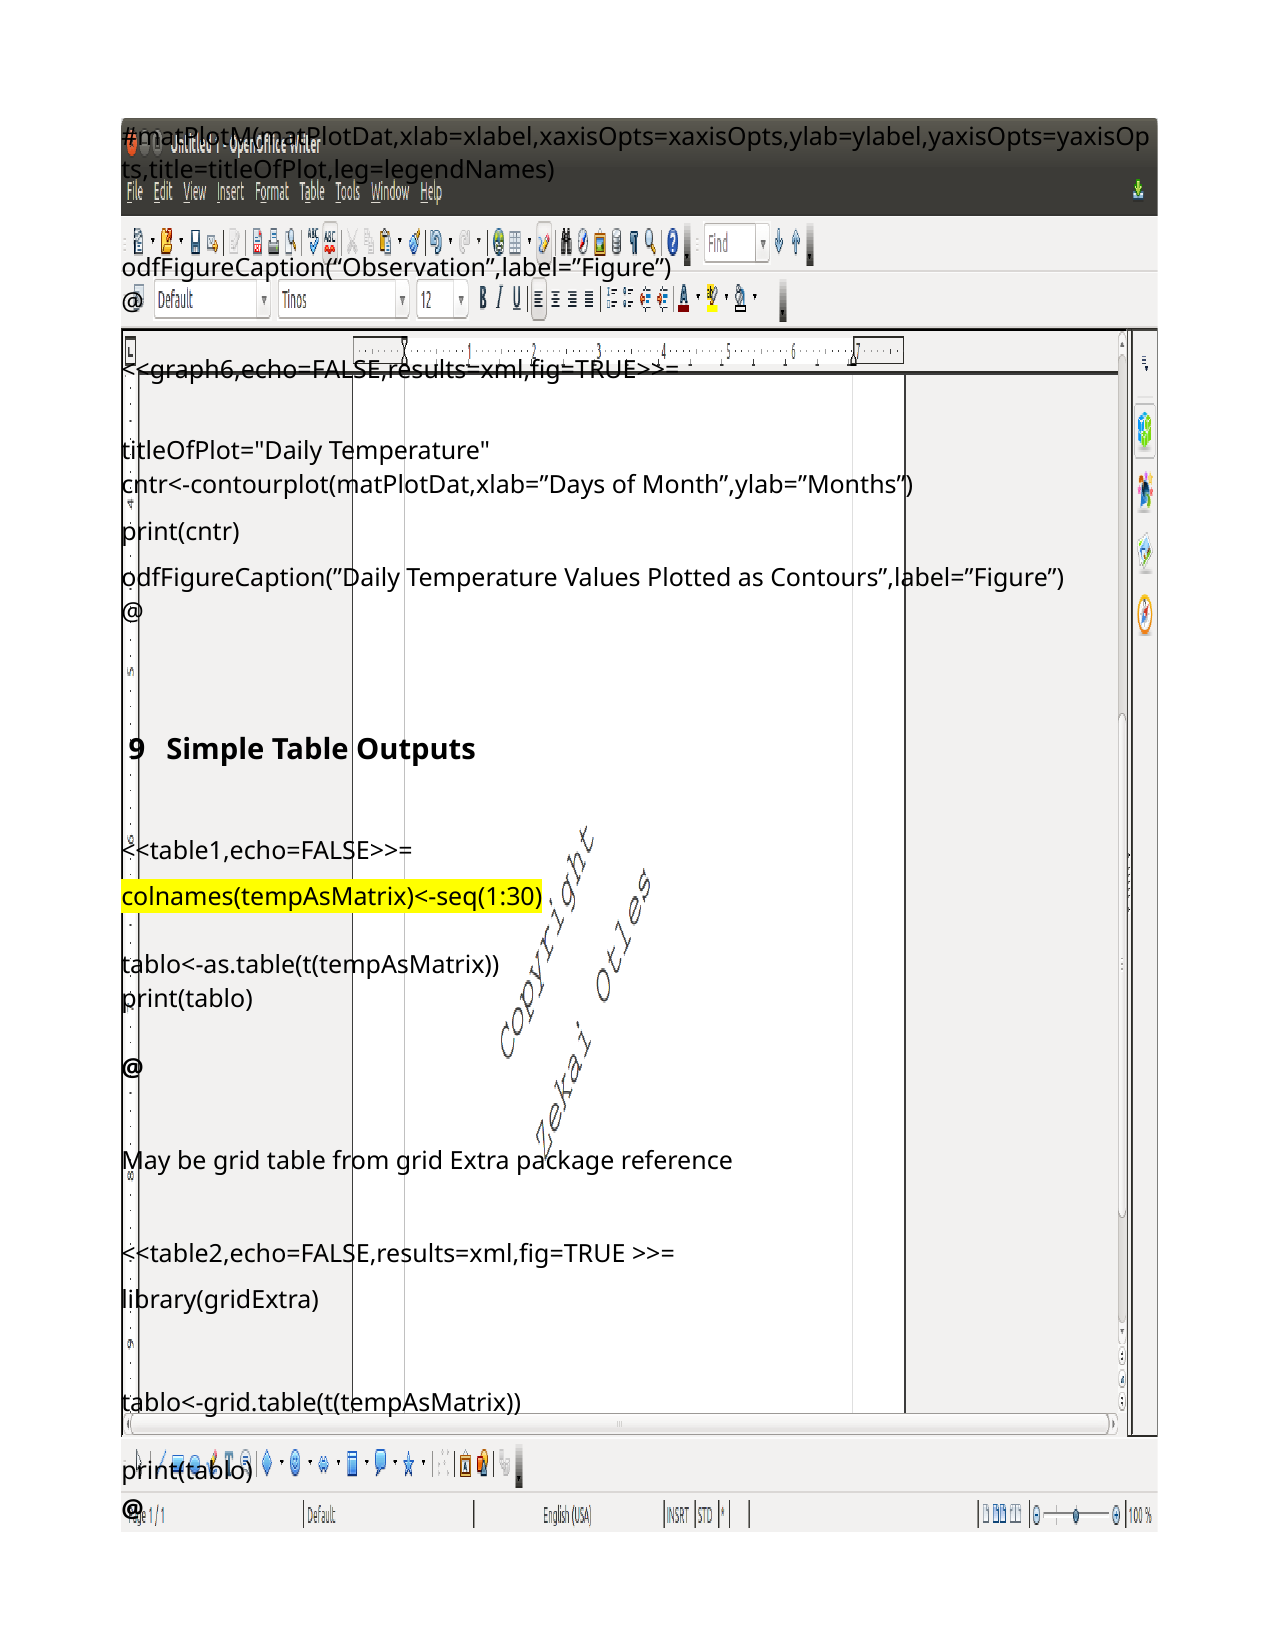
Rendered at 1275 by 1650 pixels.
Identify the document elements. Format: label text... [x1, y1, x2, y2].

picture [121, 913, 1158, 947]
text @ [121, 1049, 1158, 1083]
text <<graph6,echo=FALSE,results=xml,fig=TRUE>>= [121, 352, 1158, 386]
text print(tablo) [121, 1452, 1158, 1486]
text tablo<-grid.table(t(tempAsMatrix)) [121, 1384, 1158, 1418]
picture [121, 547, 1158, 560]
text odfFigureCaption(”Daily Temperature Values Plotted as Contours”,label=”Figure”) [121, 560, 1158, 594]
subtitle Simple Table Outputs [121, 728, 1158, 768]
text colnames(tempAsMatrix)<-seq(1:30) [121, 879, 1158, 913]
picture [121, 386, 1158, 433]
picture [121, 866, 1158, 879]
picture [121, 186, 1158, 250]
text odfFigureCaption(“Observation”,label=”Figure”) [121, 250, 1158, 284]
text print(tablo) [121, 981, 1158, 1015]
text @ [121, 1486, 1158, 1526]
picture [121, 1316, 1158, 1384]
picture [121, 768, 1158, 832]
picture [121, 1418, 1158, 1452]
picture [121, 1176, 1158, 1235]
picture [121, 1083, 1158, 1142]
text library(gridExtra) [121, 1282, 1158, 1316]
text tablo<-as.table(t(tempAsMatrix)) [121, 947, 1158, 981]
text @ [121, 594, 1158, 628]
text <<table2,echo=FALSE,results=xml,fig=TRUE >>= [121, 1235, 1158, 1269]
picture [121, 318, 1158, 352]
picture [121, 501, 1158, 513]
picture [121, 1526, 1158, 1532]
text @ [121, 284, 1158, 318]
text titleOfPlot="Daily Temperature" [121, 433, 1158, 467]
picture [121, 1015, 1158, 1049]
text cntr<-contourplot(matPlotDat,xlab=”Days of Month”,ylab=”Months”) [121, 467, 1158, 501]
text May be grid table from grid Extra package reference [121, 1142, 1158, 1176]
picture [121, 628, 1158, 728]
text <<table1,echo=FALSE>>= [121, 832, 1158, 866]
text #matPlotM(matPlotDat,xlab=xlabel,xaxisOpts=xaxisOpts,ylab=ylabel,yaxisOpts=yaxisOpts,title=titleOfPlot,leg=legendNames) [121, 118, 1158, 186]
text print(cntr) [121, 513, 1158, 547]
picture [121, 1269, 1158, 1282]
